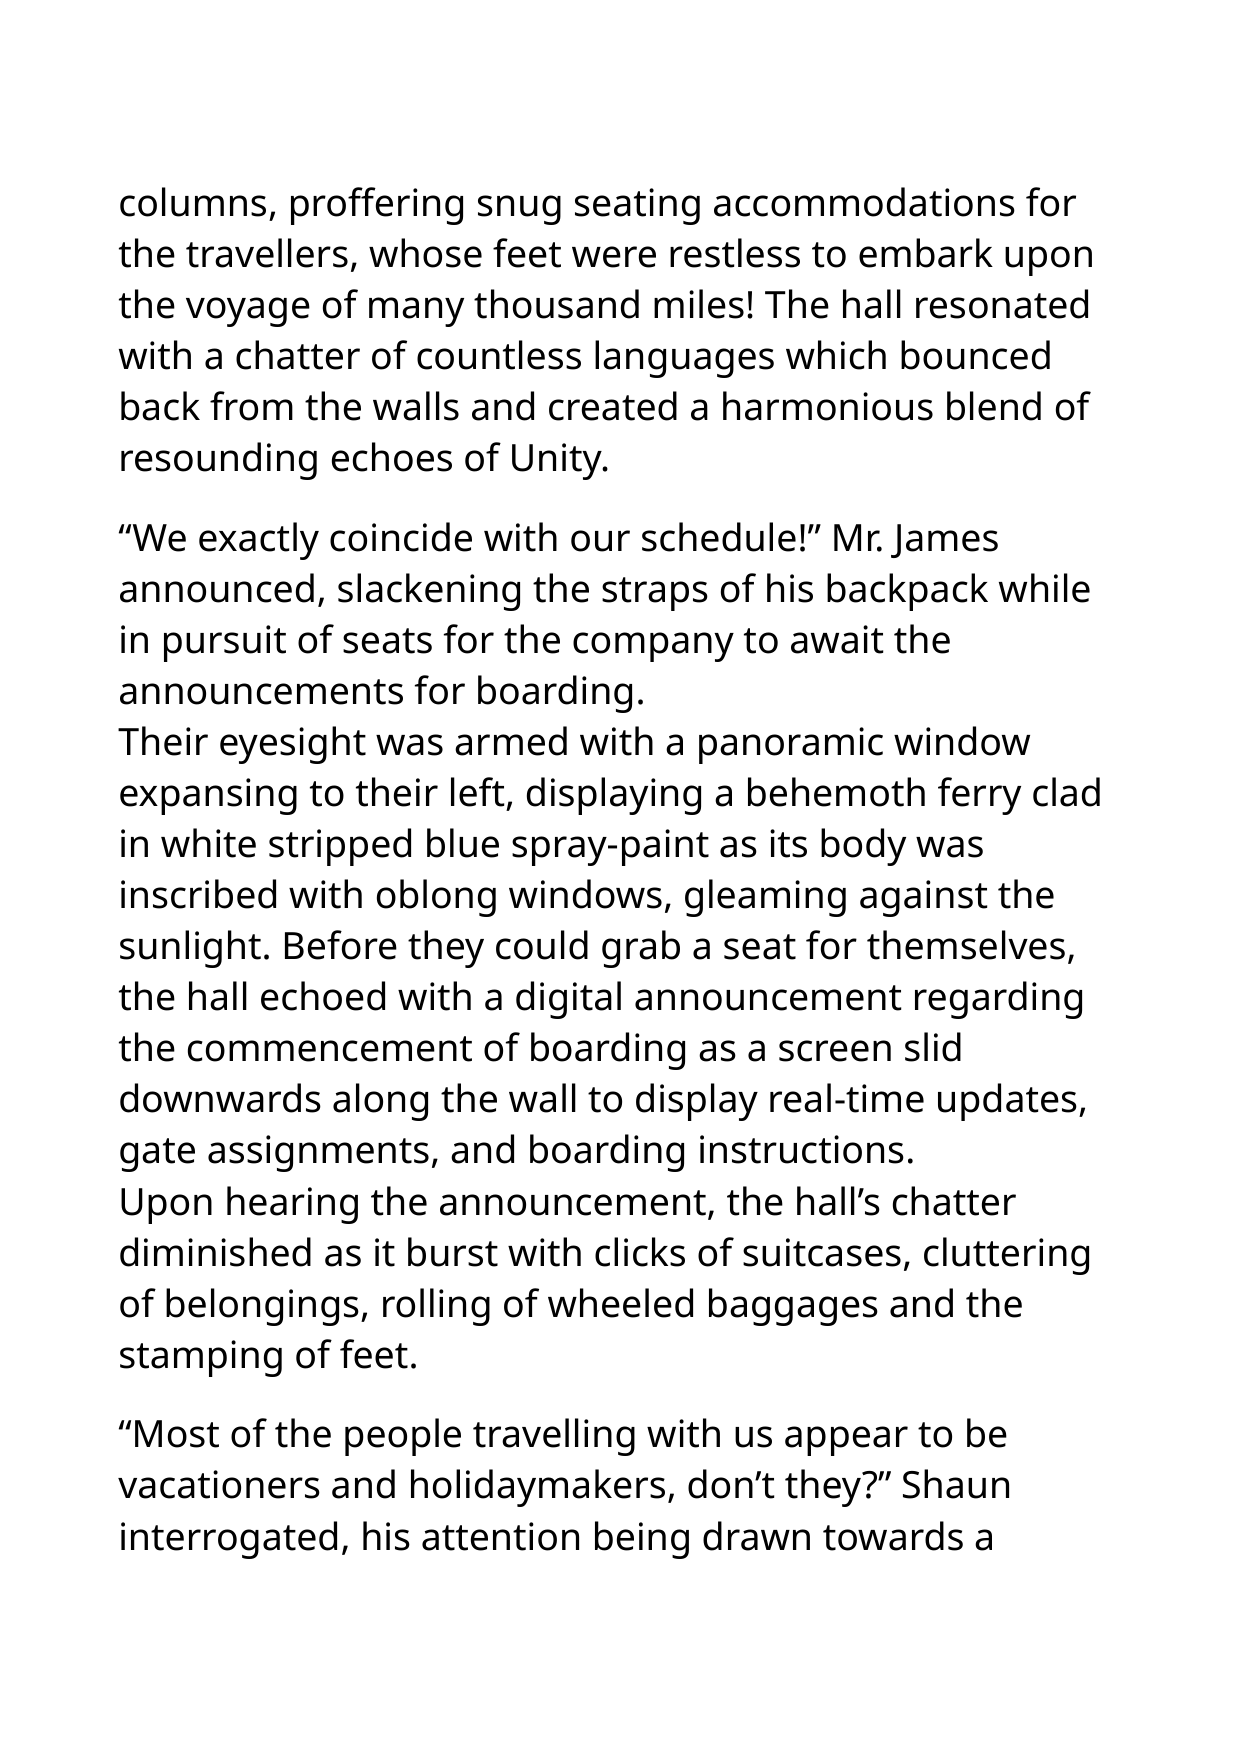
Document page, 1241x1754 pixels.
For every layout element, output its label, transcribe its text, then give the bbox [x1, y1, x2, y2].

text “Most of the people travelling with us appear to be vacationers and holidaymakers, don’t they?” Shaun interrogated, his attention being drawn towards a [118, 1408, 1122, 1561]
text “We exactly coincide with our schedule!” Mr. James announced, slackening the straps of his backpack while in pursuit of seats for the company to await the announcements for boarding. [118, 511, 1122, 716]
text Their eyesight was armed with a panoramic window expansing to their left, displaying a behemoth ferry clad in white stripped blue spray-paint as its body was inscribed with oblong windows, gleaming against the sunlight. Before they could grab a seat for themselves, the hall echoed with a digital announcement regarding the commencement of boarding as a screen slid downwards along the wall to display real-time updates, gate assignments, and boarding instructions. [118, 716, 1122, 1175]
text Upon hearing the announcement, the hall’s chatter diminished as it burst with clicks of suitcases, cluttering of belongings, rolling of wheeled baggages and the stamping of feet. [118, 1175, 1122, 1379]
text columns, proffering snug seating accommodations for the travellers, whose feet were restless to embark upon the voyage of many thousand miles! The hall resonated with a chatter of countless languages which bounced back from the walls and created a harmonious blend of resounding echoes of Unity. [118, 176, 1122, 483]
